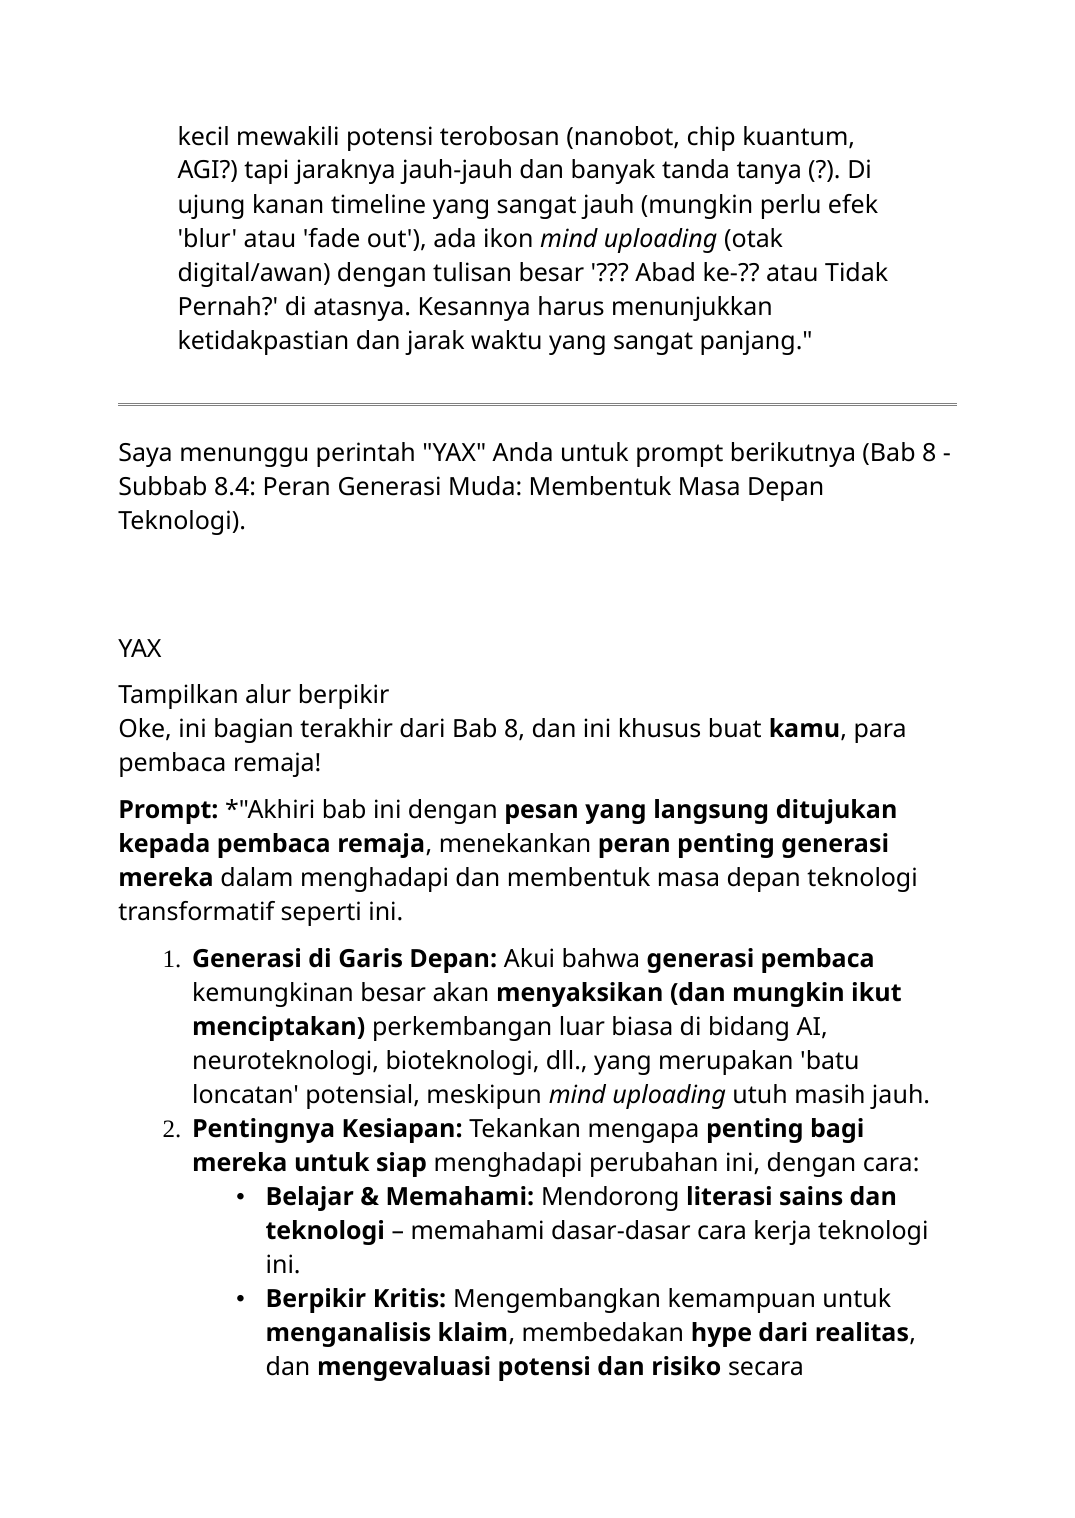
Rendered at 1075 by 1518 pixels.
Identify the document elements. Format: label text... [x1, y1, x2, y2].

text Tampilkan alur berpikir [118, 677, 957, 711]
text YAX [118, 630, 957, 664]
list Generasi di Garis Depan: Akui bahwa generasi pembaca kemungkinan besar akan menyaksikan (dan mungkin ikut menciptakan) perkembangan luar biasa di bidang AI, neuroteknologi, bioteknologi, dll., yang merupakan 'batu loncatan' potensial, meskipun mind uploading utuh masih jauh. [162, 940, 957, 1111]
list Berpikir Kritis: Mengembangkan kemampuan untuk menganalisis klaim, membedakan hype dari realitas, dan mengevaluasi potensi dan risiko secara [236, 1281, 957, 1383]
text kecil mewakili potensi terobosan (nanobot, chip kuantum, AGI?) tapi jaraknya jauh-jauh dan banyak tanda tanya (?). Di ujung kanan timeline yang sangat jauh (mungkin perlu efek 'blur' atau 'fade out'), ada ikon mind uploading (otak digital/awan) dengan tulisan besar '??? Abad ke-?? atau Tidak Pernah?' di atasnya. Kesannya harus menunjukkan ketidakpastian dan jarak waktu yang sangat panjang." [177, 118, 898, 357]
list Pentingnya Kesiapan: Tekankan mengapa penting bagi mereka untuk siap menghadapi perubahan ini, dengan cara: [162, 1111, 957, 1179]
text Saya menunggu perintah "YAX" Anda untuk prompt berikutnya (Bab 8 - Subbab 8.4: Peran Generasi Muda: Membentuk Masa Depan Teknologi). [118, 435, 957, 537]
text Prompt: *"Akhiri bab ini dengan pesan yang langsung ditujukan kepada pembaca remaja, menekankan peran penting generasi mereka dalam menghadapi dan membentuk masa depan teknologi transformatif seperti ini. [118, 791, 957, 928]
list Belajar & Memahami: Mendorong literasi sains dan teknologi – memahami dasar-dasar cara kerja teknologi ini. [236, 1179, 957, 1281]
text Oke, ini bagian terakhir dari Bab 8, dan ini khusus buat kamu, para pembaca remaja! [118, 711, 957, 779]
